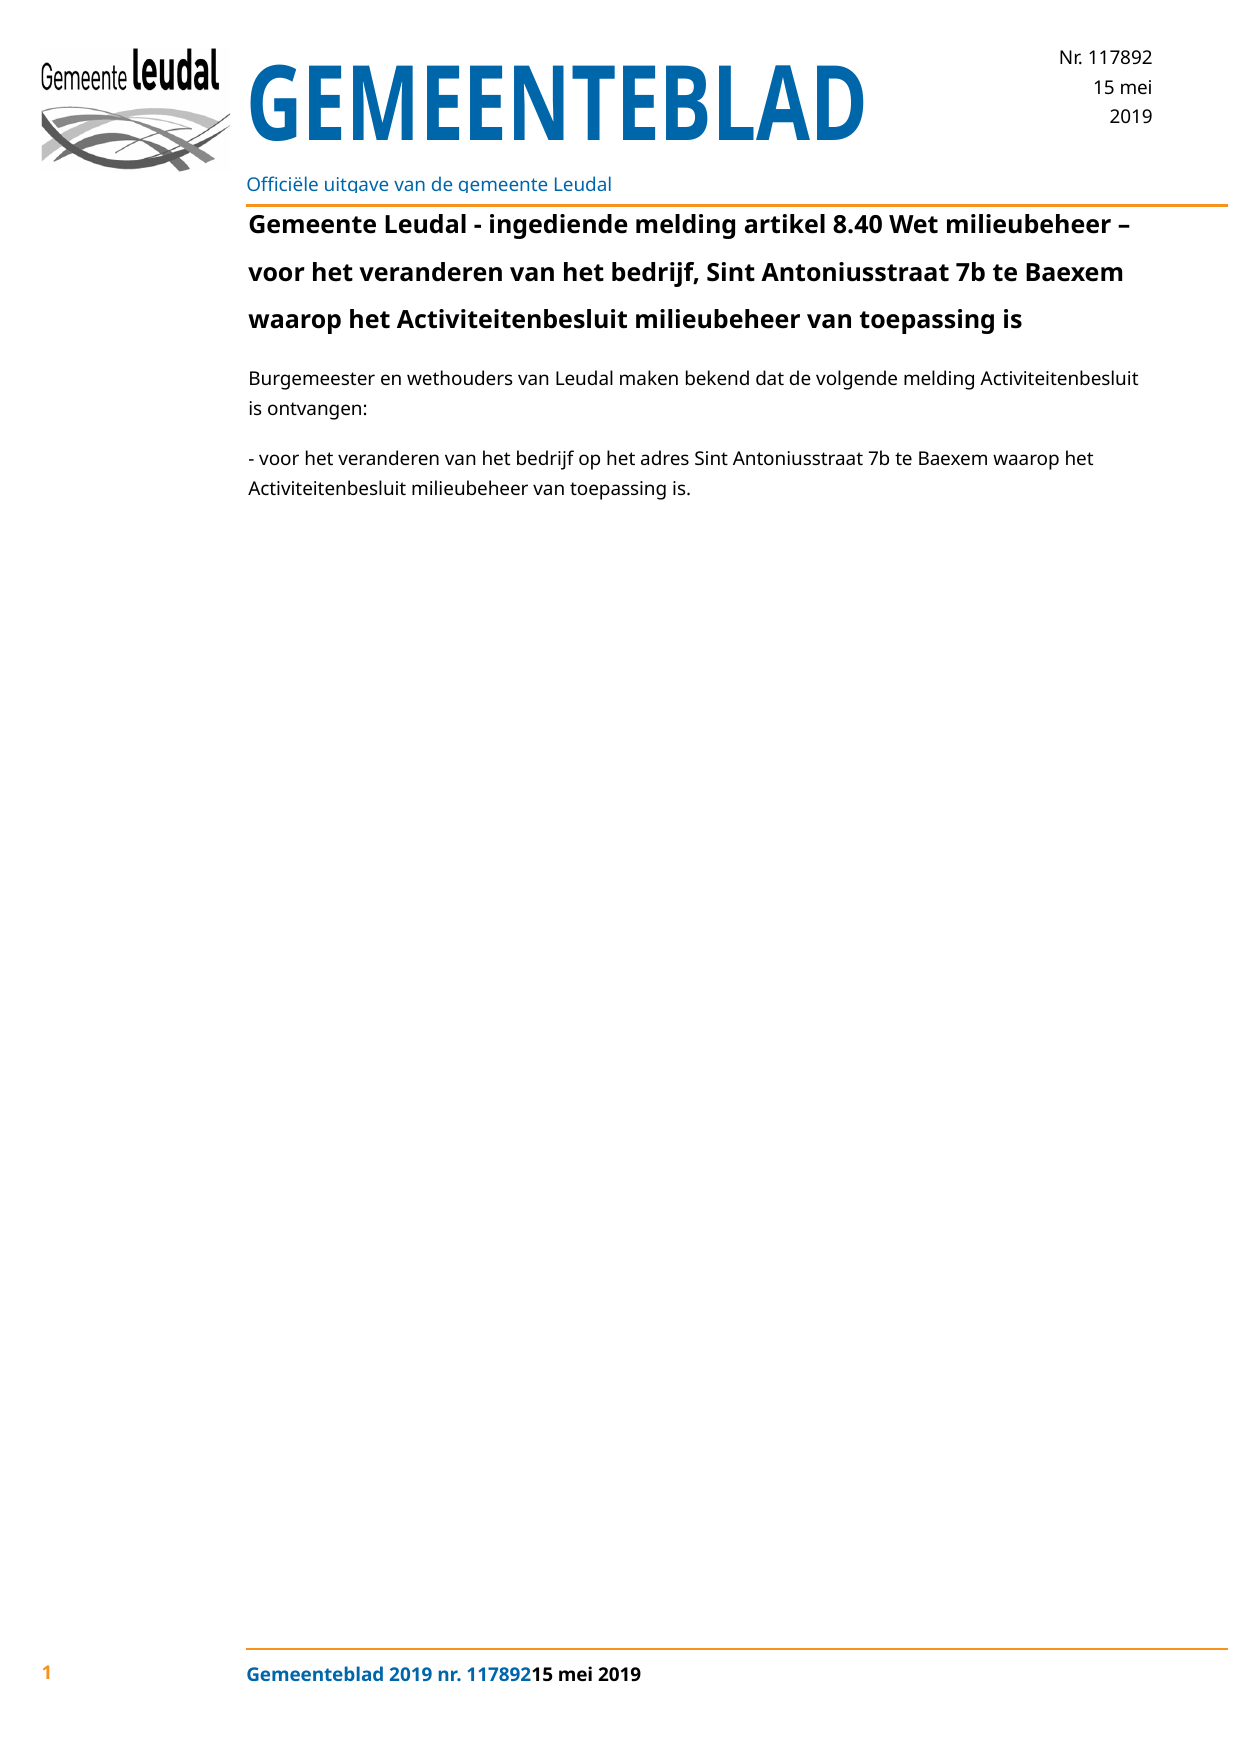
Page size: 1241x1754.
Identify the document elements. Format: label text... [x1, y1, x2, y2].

text - voor het veranderen van het bedrijf op het adres Sint Antoniusstraat 7b te Baexem waarop het Activiteitenbesluit milieubeheer van toepassing is. [248, 446, 1152, 501]
picture [41, 47, 231, 172]
text Burgemeester en wethouders van Leudal maken bekend dat de volgende melding Activiteitenbesluit is ontvangen: [248, 366, 1152, 421]
text Gemeente Leudal - ingediende melding artikel 8.40 Wet milieubeheer – voor het veranderen van het bedrijf, Sint Antoniusstraat 7b te Baexem waarop het Activiteitenbesluit milieubeheer van toepassing is [248, 207, 1152, 336]
